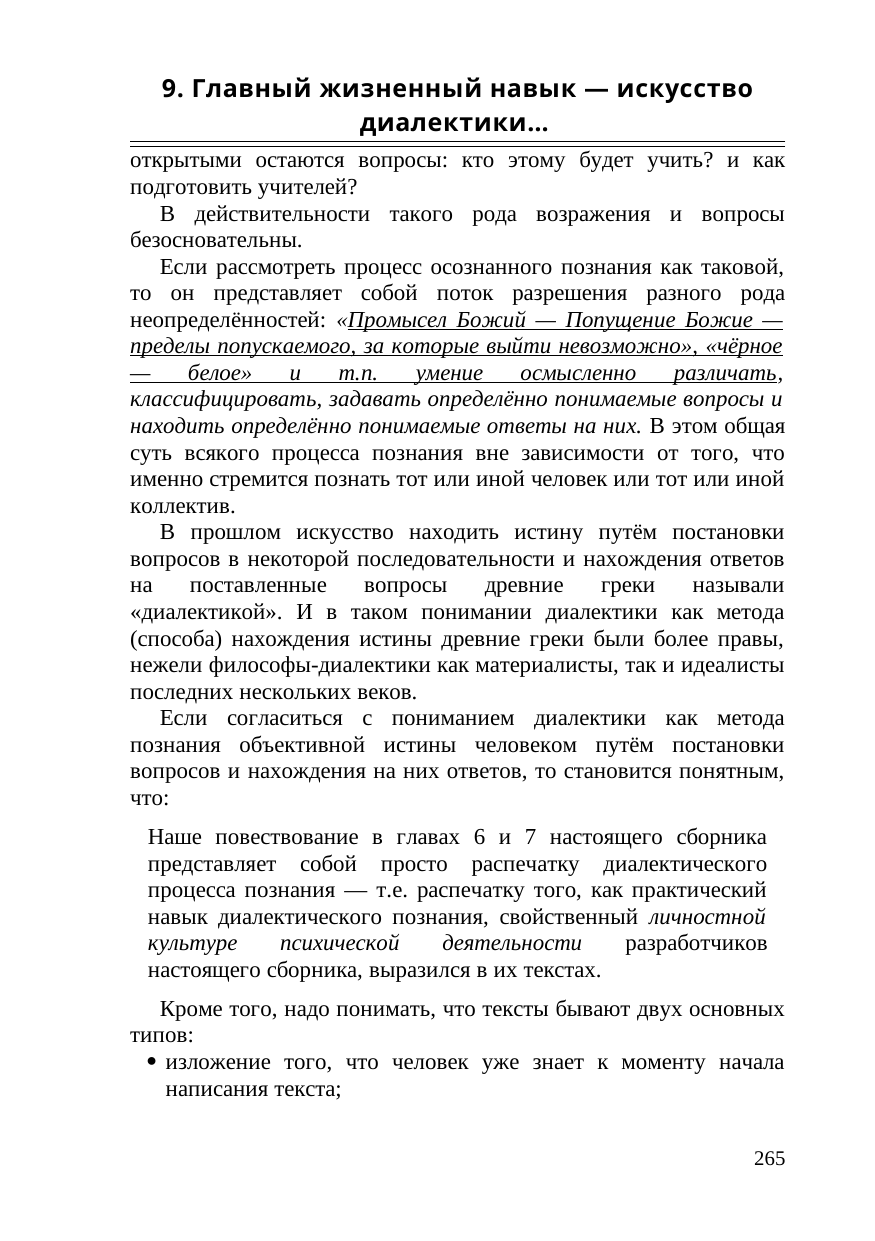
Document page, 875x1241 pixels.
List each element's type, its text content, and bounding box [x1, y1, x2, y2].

text В прошлом искусство находить истину путём постановки вопросов в некоторой последовательности и нахождения ответов на поставленные вопросы древние греки называли «диалектикой». И в таком понимании диалектики как метода (способа) нахождения истины древние греки были более правы, нежели философы-диалектики как материалисты, так и идеалисты последних нескольких веков. [130, 518, 785, 704]
text Если согласиться с пониманием диалектики как метода познания объективной истины человеком путём постановки вопросов и нахождения на них ответов, то становится понятным, что: [130, 704, 785, 810]
text В действительности такого рода возражения и вопросы безосновательны. [130, 199, 785, 252]
list изложение того, что человек уже знает к моменту начала написания текста; [148, 1048, 785, 1101]
text открытыми остаются вопросы: кто этому будет учить? и как подготовить учителей? [130, 147, 785, 199]
text Кроме того, надо понимать, что тексты бывают двух основных типов: [130, 995, 785, 1048]
text Если рассмотреть процесс осознанного познания как таковой, то он представляет собой поток разрешения разного рода неопределённостей: «Промысел Божий — Попущение Божие — пределы попускаемого, за которые выйти невозможно», «чёрное — белое» и т.п. умение осмысленно различать, классифицировать, задавать определённо понимаемые вопросы и находить определённо понимаемые ответы на них. В этом общая суть всякого процесса познания вне зависимости от того, что именно стремится познать тот или иной человек или тот или иной коллектив. [130, 252, 785, 518]
text Наше повествование в главах 6 и 7 настоящего сборника представляет собой просто распечатку диалектического процесса познания — т.е. распечатку того, как практический навык диалектического познания, свойственный личностной культуре психической деятельности разработчиков настоящего сборника, выразился в их текстах. [148, 823, 768, 982]
